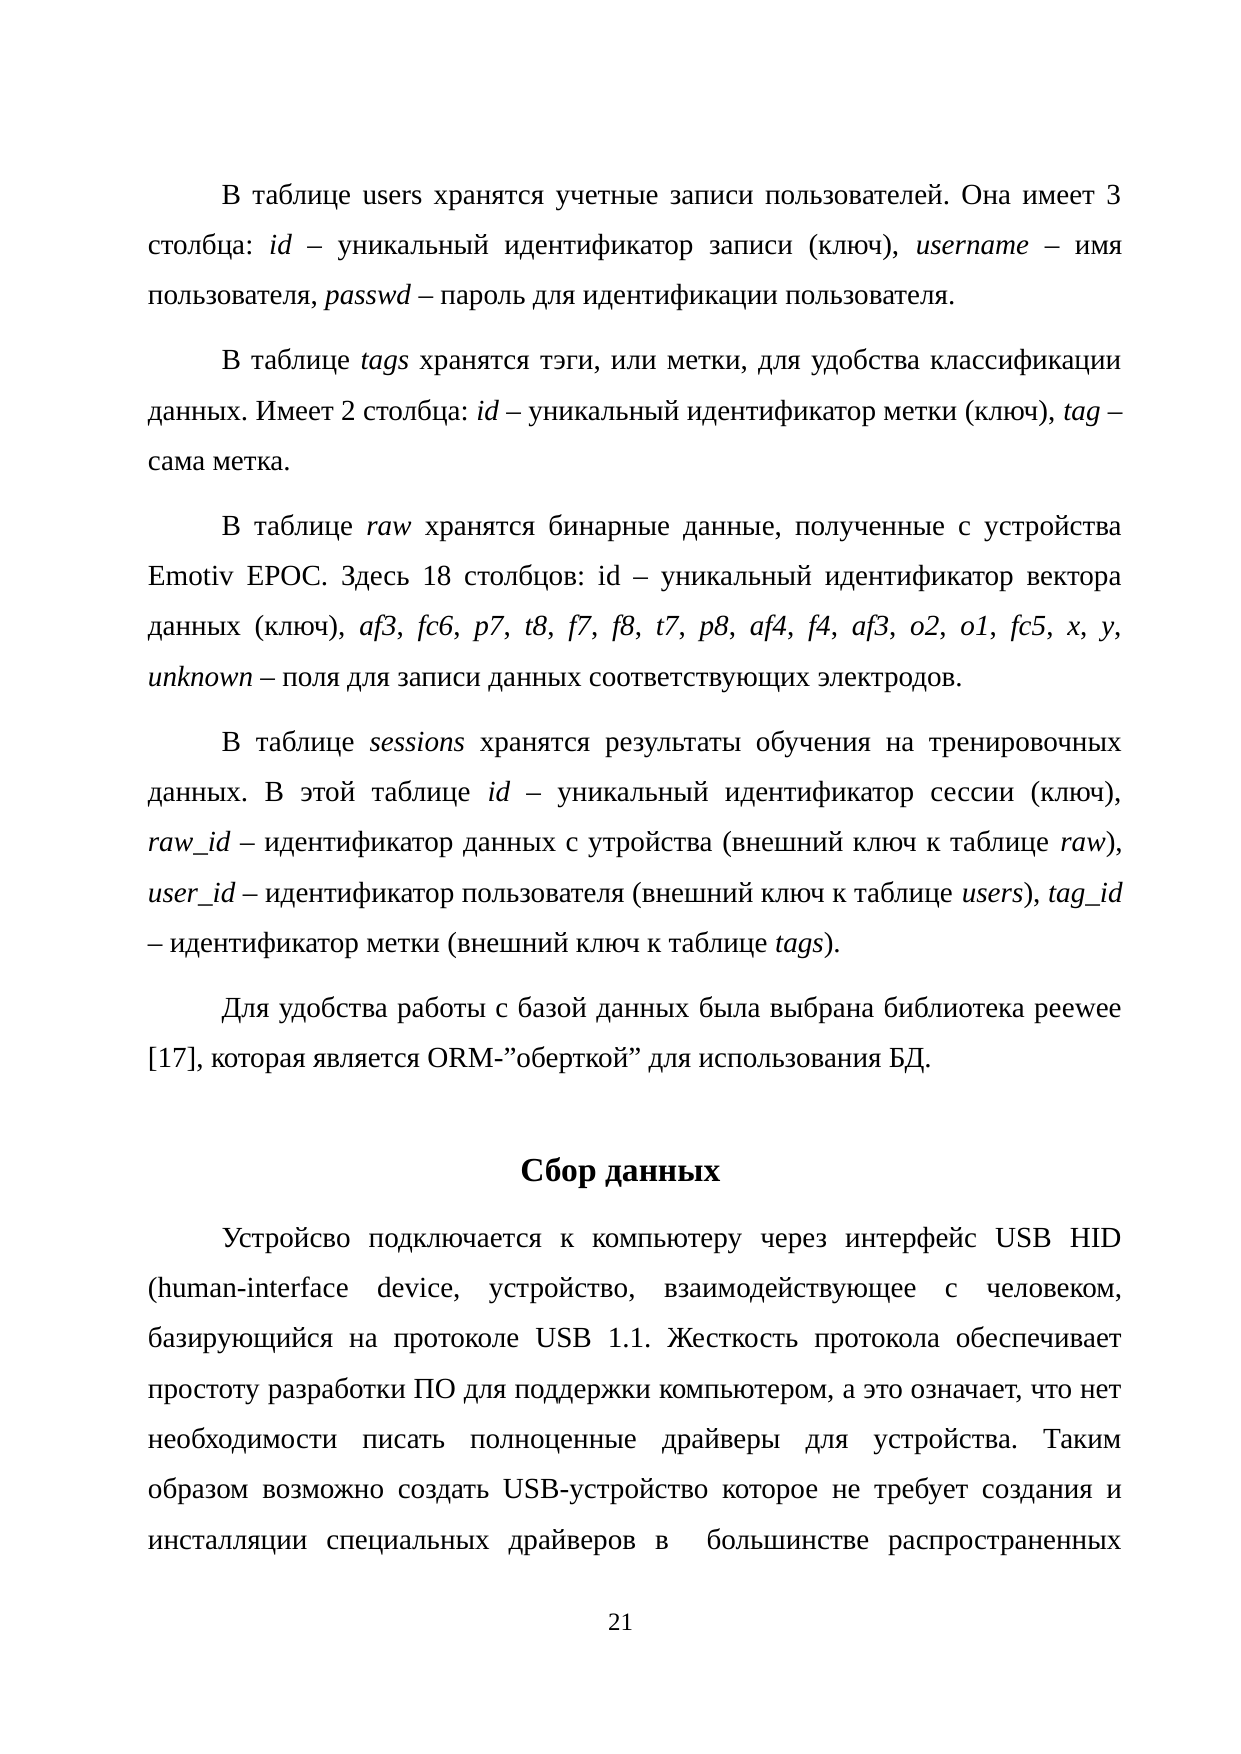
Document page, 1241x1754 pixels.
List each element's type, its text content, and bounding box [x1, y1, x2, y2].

text В таблице users хранятся учетные записи пользователей. Она имеет 3 столбца: id – уникальный идентификатор записи (ключ), username – имя пользователя, passwd – пароль для идентификации пользователя. [148, 177, 1122, 311]
text Устройсво подключается к компьютеру через интерфейс USB HID (human-interface device, устройство, взаимодействующее с человеком, базирующийся на протоколе USB 1.1. Жесткость протокола обеспечивает простоту разработки ПО для поддержки компьютером, а это означает, что нет необходимости писать полноценные драйверы для устройства. Таким образом возможно создать USB-устройство которое не требует создания и инсталляции специальных драйверов в большинстве распространенных [148, 1220, 1122, 1555]
text В таблице raw хранятся бинарные данные, полученные с устройства Emotiv EPOC. Здесь 18 столбцов: id – уникальный идентификатор вектора данных (ключ), аf3, fc6, p7, t8, f7, f8, t7, p8, af4, f4, af3, o2, o1, fc5, x, y, unknown – поля для записи данных соответствующих электродов. [148, 508, 1122, 692]
subtitle Сбор данных [118, 1150, 1122, 1189]
text Для удобства работы с базой данных была выбрана библиотека peewee [17], которая является ORM-”оберткой” для использования БД. [148, 990, 1122, 1074]
text В таблице sessions хранятся результаты обучения на тренировочных данных. В этой таблице id – уникальный идентификатор сессии (ключ), raw_id – идентификатор данных с утройства (внешний ключ к таблице raw), user_id – идентификатор пользователя (внешний ключ к таблице users), tag_id – идентификатор метки (внешний ключ к таблице tags). [148, 724, 1122, 958]
text В таблице tags хранятся тэги, или метки, для удобства классификации данных. Имеет 2 столбца: id – уникальный идентификатор метки (ключ), tag – сама метка. [148, 342, 1122, 477]
